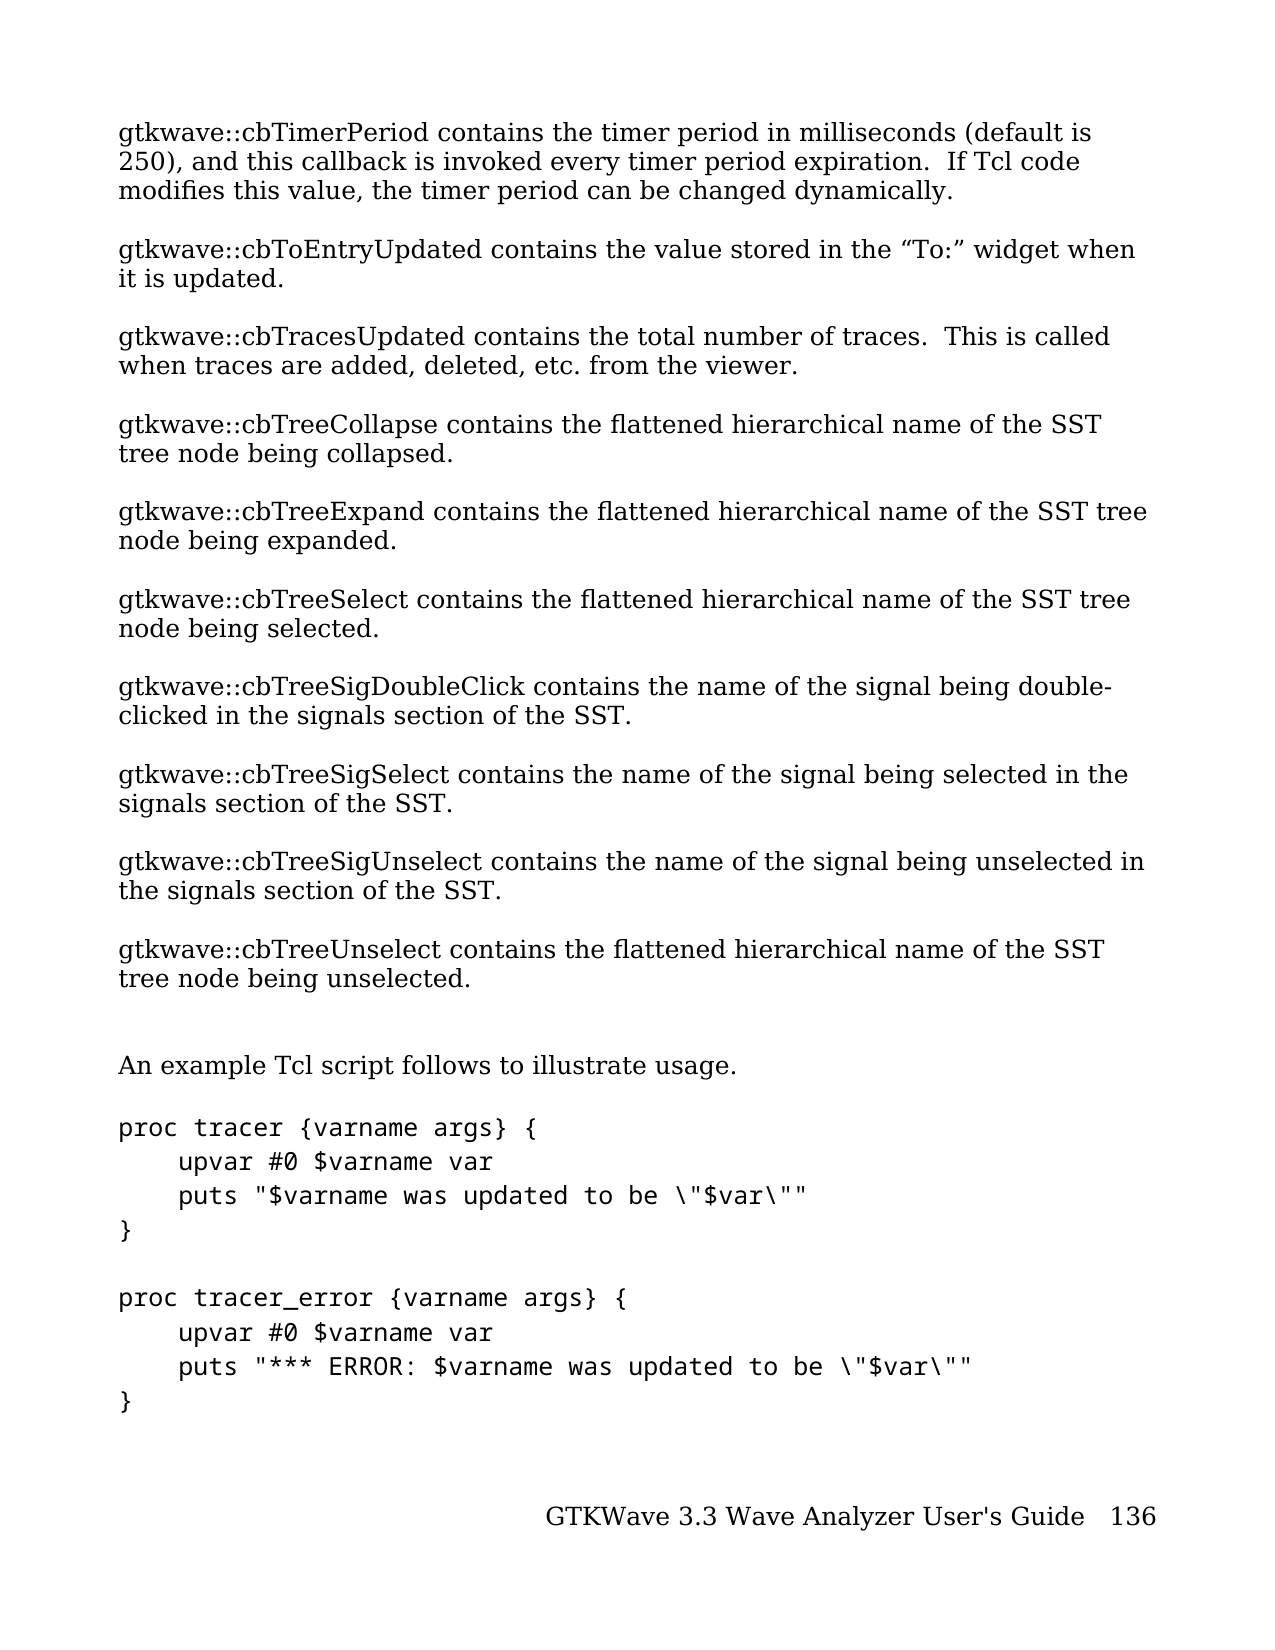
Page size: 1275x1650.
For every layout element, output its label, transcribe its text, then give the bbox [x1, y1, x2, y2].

text gtkwave::cbTreeSigDoubleClick contains the name of the signal being double-clicked in the signals section of the SST. [118, 672, 1157, 731]
text gtkwave::cbTreeSigSelect contains the name of the signal being selected in the signals section of the SST. [118, 760, 1157, 818]
text gtkwave::cbTreeExpand contains the flattened hierarchical name of the SST tree node being expanded. [118, 497, 1157, 556]
text gtkwave::cbTreeCollapse contains the flattened hierarchical name of the SST tree node being collapsed. [118, 410, 1157, 468]
text gtkwave::cbTimerPeriod contains the timer period in milliseconds (default is 250), and this callback is invoked every timer period expiration. If Tcl code modifies this value, the timer period can be changed dynamically. [118, 118, 1157, 206]
text proc tracer_error {varname args} { [118, 1280, 1157, 1314]
text upvar #0 $varname var [118, 1144, 1157, 1178]
text gtkwave::cbTreeSelect contains the flattened hierarchical name of the SST tree node being selected. [118, 585, 1157, 643]
text An example Tcl script follows to illustrate usage. [118, 1051, 1157, 1081]
text gtkwave::cbTracesUpdated contains the total number of traces. This is called when traces are added, deleted, etc. from the viewer. [118, 322, 1157, 381]
text upvar #0 $varname var [118, 1314, 1157, 1348]
text gtkwave::cbTreeSigUnselect contains the name of the signal being unselected in the signals section of the SST. [118, 847, 1157, 906]
text } [118, 1212, 1157, 1246]
text puts "*** ERROR: $varname was updated to be \"$var\"" [118, 1348, 1157, 1382]
text gtkwave::cbToEntryUpdated contains the value stored in the “To:” widget when it is updated. [118, 235, 1157, 293]
text proc tracer {varname args} { [118, 1110, 1157, 1144]
text gtkwave::cbTreeUnselect contains the flattened hierarchical name of the SST tree node being unselected. [118, 935, 1157, 993]
text } [118, 1382, 1157, 1416]
text puts "$varname was updated to be \"$var\"" [118, 1178, 1157, 1212]
